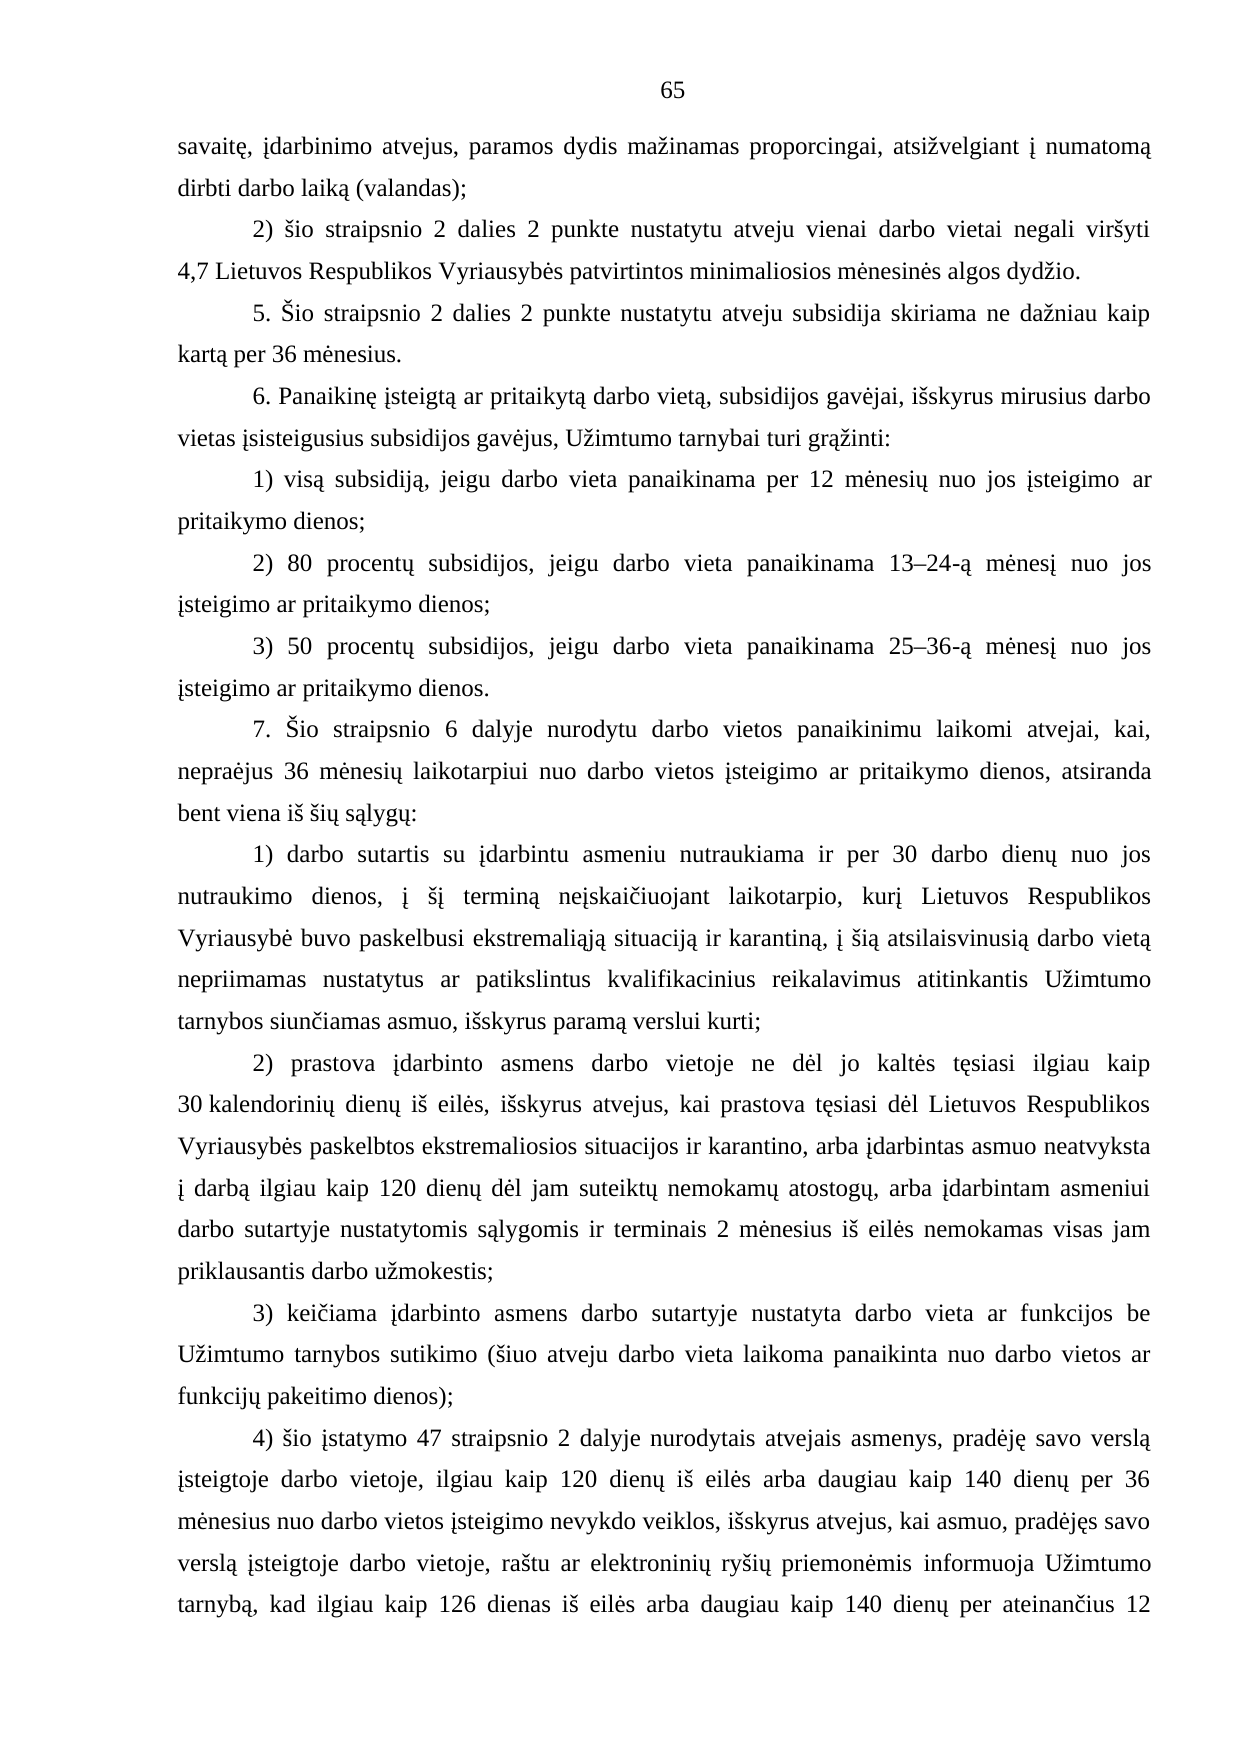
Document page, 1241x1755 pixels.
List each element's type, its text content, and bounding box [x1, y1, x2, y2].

text 7. Šio straipsnio 6 dalyje nurodytu darbo vietos panaikinimu laikomi atvejai, kai, nepraėjus 36 mėnesių laikotarpiui nuo darbo vietos įsteigimo ar pritaikymo dienos, atsiranda bent viena iš šių sąlygų: [177, 701, 1152, 826]
text 3) keičiama įdarbinto asmens darbo sutartyje nustatyta darbo vieta ar funkcijos be Užimtumo tarnybos sutikimo (šiuo atveju darbo vieta laikoma panaikinta nuo darbo vietos ar funkcijų pakeitimo dienos); [177, 1285, 1152, 1410]
text 6. Panaikinę įsteigtą ar pritaikytą darbo vietą, subsidijos gavėjai, išskyrus mirusius darbo vietas įsisteigusius subsidijos gavėjus, Užimtumo tarnybai turi grąžinti: [177, 368, 1152, 451]
text 2) prastova įdarbinto asmens darbo vietoje ne dėl jo kaltės tęsiasi ilgiau kaip 30 kalendorinių dienų iš eilės, išskyrus atvejus, kai prastova tęsiasi dėl Lietuvos Respublikos Vyriausybės paskelbtos ekstremaliosios situacijos ir karantino, arba įdarbintas asmuo neatvyksta į darbą ilgiau kaip 120 dienų dėl jam suteiktų nemokamų atostogų, arba įdarbintam asmeniui darbo sutartyje nustatytomis sąlygomis ir terminais 2 mėnesius iš eilės nemokamas visas jam priklausantis darbo užmokestis; [177, 1035, 1152, 1285]
text 2) šio straipsnio 2 dalies 2 punkte nustatytu atveju vienai darbo vietai negali viršyti 4,7 Lietuvos Respublikos Vyriausybės patvirtintos minimaliosios mėnesinės algos dydžio. [177, 201, 1152, 285]
text 1) visą subsidiją, jeigu darbo vieta panaikinama per 12 mėnesių nuo jos įsteigimo ar pritaikymo dienos; [177, 451, 1152, 535]
text 5. Šio straipsnio 2 dalies 2 punkte nustatytu atveju subsidija skiriama ne dažniau kaip kartą per 36 mėnesius. [177, 285, 1152, 368]
text 2) 80 procentų subsidijos, jeigu darbo vieta panaikinama 13–24-ą mėnesį nuo jos įsteigimo ar pritaikymo dienos; [177, 535, 1152, 618]
text 1) darbo sutartis su įdarbintu asmeniu nutraukiama ir per 30 darbo dienų nuo jos nutraukimo dienos, į šį terminą neįskaičiuojant laikotarpio, kurį Lietuvos Respublikos Vyriausybė buvo paskelbusi ekstremaliąją situaciją ir karantiną, į šią atsilaisvinusią darbo vietą nepriimamas nustatytus ar patikslintus kvalifikacinius reikalavimus atitinkantis Užimtumo tarnybos siunčiamas asmuo, išskyrus paramą verslui kurti; [177, 826, 1152, 1035]
text 4) šio įstatymo 47 straipsnio 2 dalyje nurodytais atvejais asmenys, pradėję savo verslą įsteigtoje darbo vietoje, ilgiau kaip 120 dienų iš eilės arba daugiau kaip 140 dienų per 36 mėnesius nuo darbo vietos įsteigimo nevykdo veiklos, išskyrus atvejus, kai asmuo, pradėjęs savo verslą įsteigtoje darbo vietoje, raštu ar elektroninių ryšių priemonėmis informuoja Užimtumo tarnybą, kad ilgiau kaip 126 dienas iš eilės arba daugiau kaip 140 dienų per ateinančius 12 [177, 1410, 1152, 1618]
text savaitę, įdarbinimo atvejus, paramos dydis mažinamas proporcingai, atsižvelgiant į numatomą dirbti darbo laiką (valandas); [177, 118, 1152, 201]
text 3) 50 procentų subsidijos, jeigu darbo vieta panaikinama 25–36-ą mėnesį nuo jos įsteigimo ar pritaikymo dienos. [177, 618, 1152, 701]
